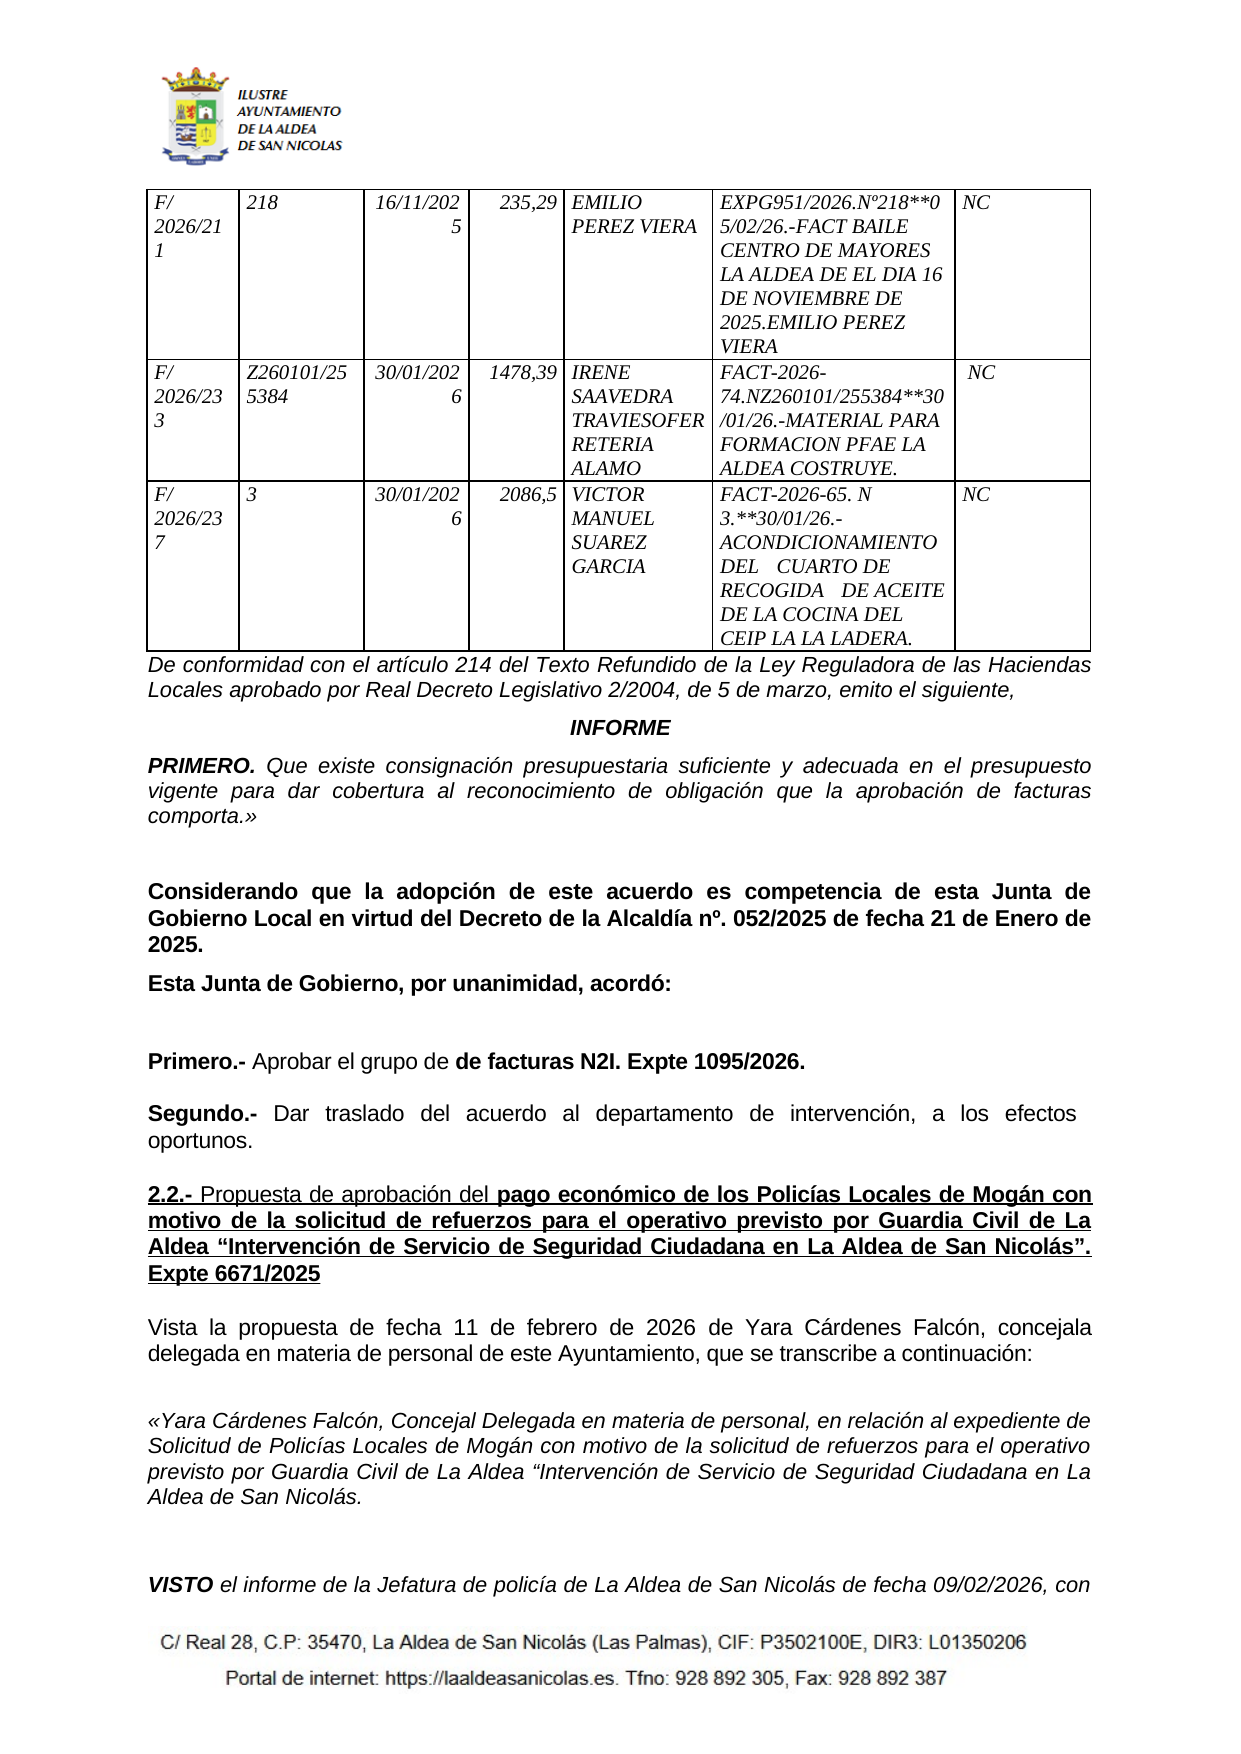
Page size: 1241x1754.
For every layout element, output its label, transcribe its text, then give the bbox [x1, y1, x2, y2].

table_cell EMILIO PEREZ VIERA [565, 190, 712, 358]
table_cell 218 [240, 190, 363, 358]
table_cell 16/11/2025 [365, 190, 468, 358]
table_cell 2086,5 [470, 482, 563, 650]
table_cell F/2026/233 [148, 360, 238, 480]
text Primero.- Aprobar el grupo de de facturas N2I. Expte 1095/2026. [148, 1048, 1093, 1074]
table_cell 3 [240, 482, 363, 650]
table_cell Z260101/255384 [240, 360, 363, 480]
table_cell 235,29 [470, 190, 563, 358]
text Vista la propuesta de fecha 11 de febrero de 2026 de Yara Cárdenes Falcón, concejala delegada en materia de personal de este Ayuntamiento, que se transcribe a continuación: [148, 1314, 1093, 1366]
text PRIMERO. Que existe consignación presupuestaria suficiente y adecuada en el presupuesto vigente para dar cobertura al reconocimiento de obligación que la aprobación de facturas comporta.» [148, 752, 1093, 828]
table_cell FACT-2026-65. N 3.**30/01/26.-ACONDICIONAMIENTO DEL CUARTO DE RECOGIDA DE ACEITE DE LA COCINA DEL CEIP LA LA LADERA. [713, 482, 954, 650]
table_cell 30/01/2026 [365, 482, 468, 650]
table_cell F/2026/237 [148, 482, 238, 650]
table_cell NC [956, 360, 1090, 480]
table_cell NC [956, 482, 1090, 650]
table_cell FACT-2026-74.NZ260101/255384**30/01/26.-MATERIAL PARA FORMACION PFAE LA ALDEA COSTRUYE. [713, 360, 954, 480]
table_cell 30/01/2026 [365, 360, 468, 480]
text Esta Junta de Gobierno, por unanimidad, acordó: [148, 970, 1093, 996]
text motivo de la solicitud de refuerzos para el operativo previsto por Guardia Civil de La Aldea “Intervención de Servicio de Seguridad Ciudadana en La Aldea de San Nicolás”. Expte 6671/2025 [148, 1205, 1093, 1286]
text Considerando que la adopción de este acuerdo es competencia de esta Junta de Gobierno Local en virtud del Decreto de la Alcaldía nº. 052/2025 de fecha 21 de Enero de 2025. [148, 878, 1093, 957]
text Segundo.- Dar traslado del acuerdo al departamento de intervención, a los efectos oportunos. [148, 1100, 1078, 1153]
text De conformidad con el artículo 214 del Texto Refundido de la Ley Reguladora de las Haciendas Locales aprobado por Real Decreto Legislativo 2/2004, de 5 de marzo, emito el siguiente, [148, 652, 1093, 702]
text VISTO el informe de la Jefatura de policía de La Aldea de San Nicolás de fecha 09/02/2026, con [148, 1572, 1093, 1597]
text INFORME [148, 715, 1093, 740]
picture [148, 59, 358, 173]
table_cell EXPG951/2026.Nº218**05/02/26.-FACT BAILE CENTRO DE MAYORES LA ALDEA DE EL DIA 16 DE NOVIEMBRE DE 2025.EMILIO PEREZ VIERA [713, 190, 954, 358]
text 2.2.- Propuesta de aprobación del pago económico de los Policías Locales de Mogán con [148, 1181, 1093, 1203]
table_cell VICTOR MANUEL SUAREZ GARCIA [565, 482, 712, 650]
text «Yara Cárdenes Falcón, Concejal Delegada en materia de personal, en relación al expediente de Solicitud de Policías Locales de Mogán con motivo de la solicitud de refuerzos para el operativo previsto por Guardia Civil de La Aldea “Intervención de Servicio de Seguridad Ciudadana en La Aldea de San Nicolás. [148, 1408, 1093, 1509]
table_cell F/2026/211 [148, 190, 238, 358]
table_cell NC [956, 190, 1090, 358]
table_cell IRENE SAAVEDRA TRAVIESOFERRETERIA ALAMO [565, 360, 712, 480]
table_cell 1478,39 [470, 360, 563, 480]
picture [148, 1626, 1034, 1694]
